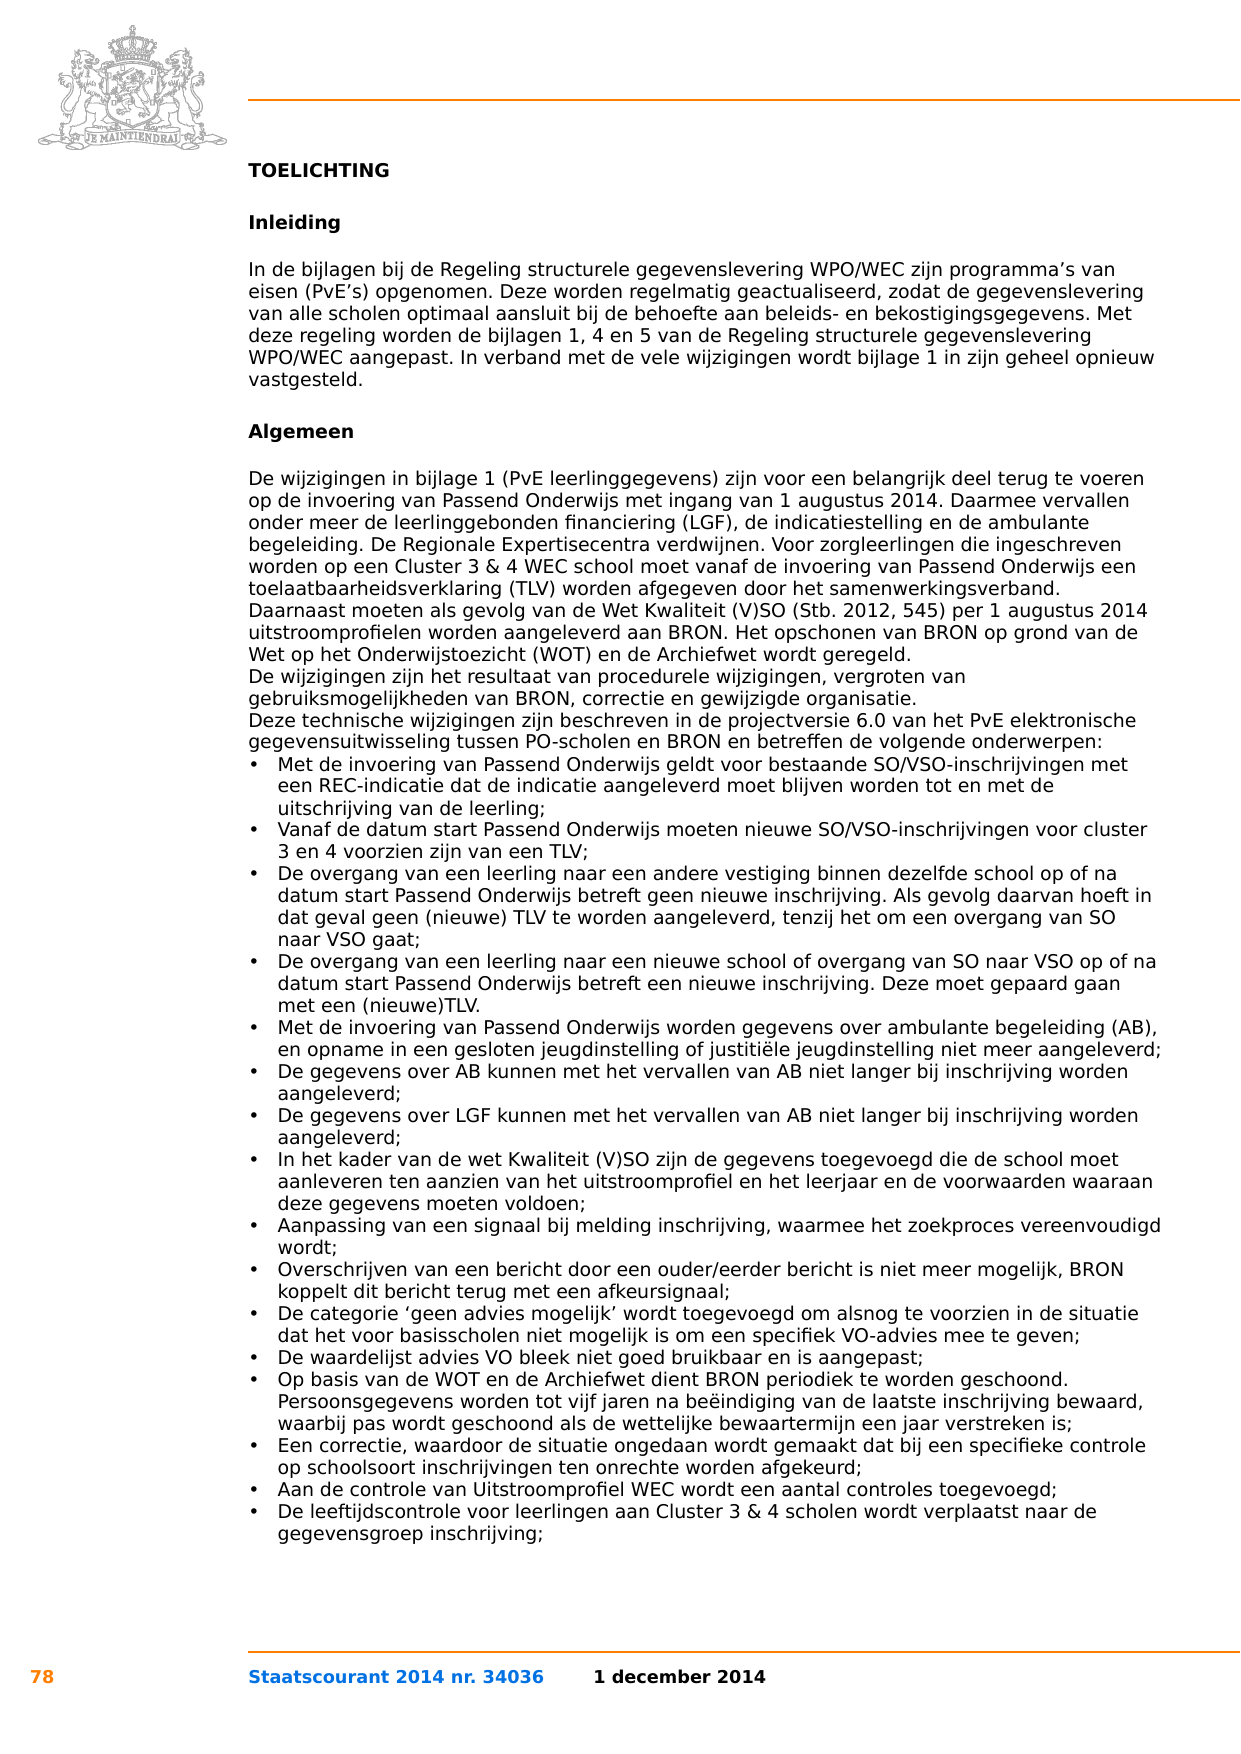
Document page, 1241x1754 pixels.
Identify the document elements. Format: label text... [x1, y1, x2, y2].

text • De gegevens over AB kunnen met het vervallen van AB niet langer bij inschrijving worden aangeleverd; [248, 1061, 1163, 1105]
subtitle Inleiding [248, 212, 1163, 234]
text • De gegevens over LGF kunnen met het vervallen van AB niet langer bij inschrijving worden aangeleverd; [248, 1105, 1163, 1149]
text • De categorie ‘geen advies mogelijk’ wordt toegevoegd om alsnog te voorzien in de situatie dat het voor basisscholen niet mogelijk is om een specifiek VO-advies mee te geven; [248, 1303, 1163, 1347]
text • Aanpassing van een signaal bij melding inschrijving, waarmee het zoekproces vereenvoudigd wordt; [248, 1215, 1163, 1259]
text • De leeftijdscontrole voor leerlingen aan Cluster 3 & 4 scholen wordt verplaatst naar de gegevensgroep inschrijving; [248, 1501, 1163, 1545]
subtitle Algemeen [248, 421, 1163, 443]
text • Een correctie, waardoor de situatie ongedaan wordt gemaakt dat bij een specifieke controle op schoolsoort inschrijvingen ten onrechte worden afgekeurd; [248, 1435, 1163, 1479]
picture [38, 25, 227, 150]
text • Overschrijven van een bericht door een ouder/eerder bericht is niet meer mogelijk, BRON koppelt dit bericht terug met een afkeursignaal; [248, 1259, 1163, 1303]
text • De overgang van een leerling naar een andere vestiging binnen dezelfde school op of na datum start Passend Onderwijs betreft geen nieuwe inschrijving. Als gevolg daarvan hoeft in dat geval geen (nieuwe) TLV te worden aangeleverd, tenzij het om een overgang van SO naar VSO gaat; [248, 863, 1163, 951]
text • In het kader van de wet Kwaliteit (V)SO zijn de gegevens toegevoegd die de school moet aanleveren ten aanzien van het uitstroomprofiel en het leerjaar en de voorwaarden waaraan deze gegevens moeten voldoen; [248, 1149, 1163, 1215]
text • Op basis van de WOT en de Archiefwet dient BRON periodiek te worden geschoond. Persoonsgegevens worden tot vijf jaren na beëindiging van de laatste inschrijving bewaard, waarbij pas wordt geschoond als de wettelijke bewaartermijn een jaar verstreken is; [248, 1369, 1163, 1435]
text De wijzigingen zijn het resultaat van procedurele wijzigingen, vergroten van gebruiksmogelijkheden van BRON, correctie en gewijzigde organisatie. [248, 666, 1163, 709]
text De wijzigingen in bijlage 1 (PvE leerlinggegevens) zijn voor een belangrijk deel terug te voeren op de invoering van Passend Onderwijs met ingang van 1 augustus 2014. Daarmee vervallen onder meer de leerlinggebonden financiering (LGF), de indicatiestelling en de ambulante begeleiding. De Regionale Expertisecentra verdwijnen. Voor zorgleerlingen die ingeschreven worden op een Cluster 3 & 4 WEC school moet vanaf de invoering van Passend Onderwijs een toelaatbaarheidsverklaring (TLV) worden afgegeven door het samenwerkingsverband. Daarnaast moeten als gevolg van de Wet Kwaliteit (V)SO (Stb. 2012, 545) per 1 augustus 2014 uitstroomprofielen worden aangeleverd aan BRON. Het opschonen van BRON op grond van de Wet op het Onderwijstoezicht (WOT) en de Archiefwet wordt geregeld. [248, 468, 1163, 666]
text • De waardelijst advies VO bleek niet goed bruikbaar en is aangepast; [248, 1347, 1163, 1369]
text • Met de invoering van Passend Onderwijs worden gegevens over ambulante begeleiding (AB), en opname in een gesloten jeugdinstelling of justitiële jeugdinstelling niet meer aangeleverd; [248, 1017, 1163, 1061]
text In de bijlagen bij de Regeling structurele gegevenslevering WPO/WEC zijn programma’s van eisen (PvE’s) opgenomen. Deze worden regelmatig geactualiseerd, zodat de gegevenslevering van alle scholen optimaal aansluit bij de behoefte aan beleids- en bekostigingsgegevens. Met deze regeling worden de bijlagen 1, 4 en 5 van de Regeling structurele gegevenslevering WPO/WEC aangepast. In verband met de vele wijzigingen wordt bijlage 1 in zijn geheel opnieuw vastgesteld. [248, 259, 1163, 391]
text Deze technische wijzigingen zijn beschreven in de projectversie 6.0 van het PvE elektronische gegevensuitwisseling tussen PO-scholen en BRON en betreffen de volgende onderwerpen: [248, 709, 1163, 753]
text • Aan de controle van Uitstroomprofiel WEC wordt een aantal controles toegevoegd; [248, 1479, 1163, 1501]
subtitle TOELICHTING [248, 160, 1163, 182]
text • De overgang van een leerling naar een nieuwe school of overgang van SO naar VSO op of na datum start Passend Onderwijs betreft een nieuwe inschrijving. Deze moet gepaard gaan met een (nieuwe)TLV. [248, 951, 1163, 1017]
text • Vanaf de datum start Passend Onderwijs moeten nieuwe SO/VSO-inschrijvingen voor cluster 3 en 4 voorzien zijn van een TLV; [248, 819, 1163, 863]
text • Met de invoering van Passend Onderwijs geldt voor bestaande SO/VSO-inschrijvingen met een REC-indicatie dat de indicatie aangeleverd moet blijven worden tot en met de uitschrijving van de leerling; [248, 753, 1163, 819]
